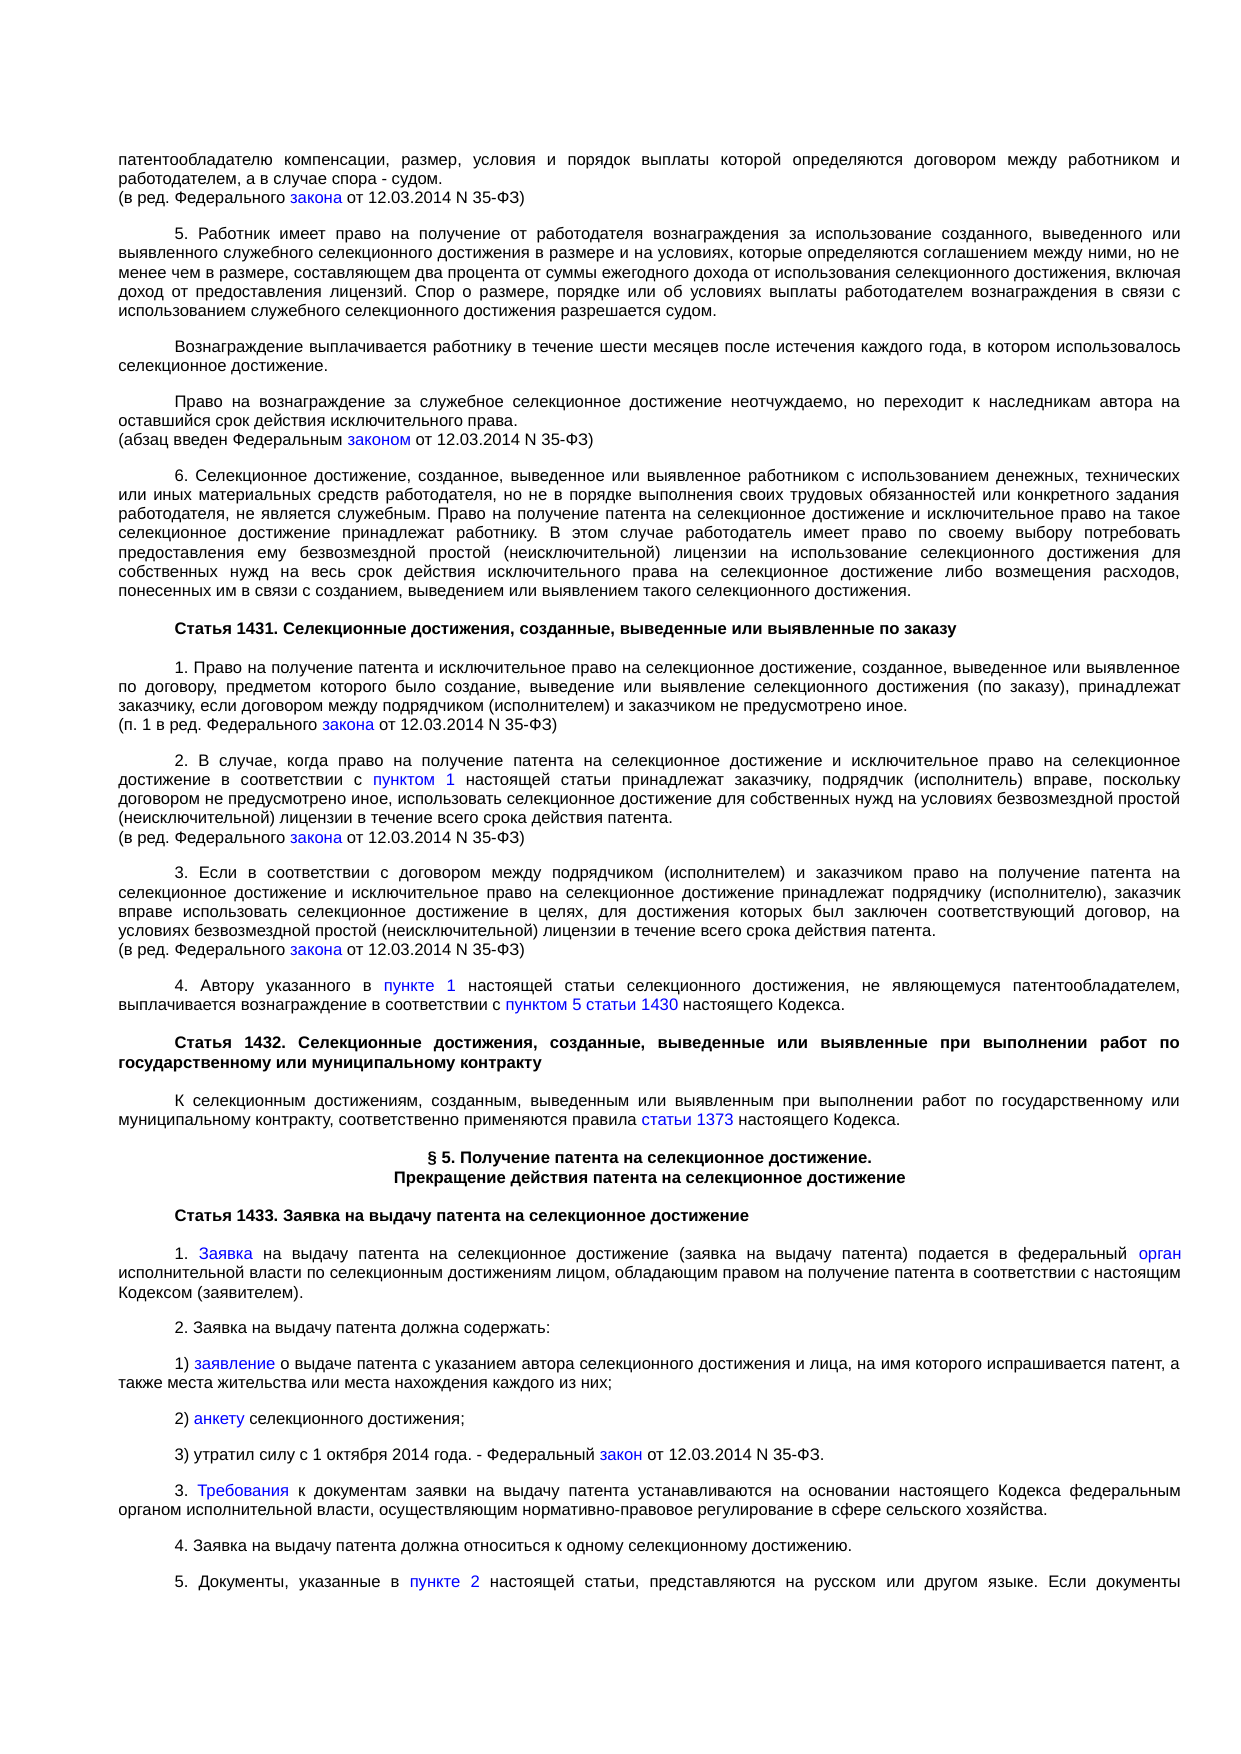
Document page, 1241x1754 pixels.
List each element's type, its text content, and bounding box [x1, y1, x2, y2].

text 1. Право на получение патента и исключительное право на селекционное достижение, созданное, выведенное или выявленное по договору, предметом которого было создание, выведение или выявление селекционного достижения (по заказу), принадлежат заказчику, если договором между подрядчиком (исполнителем) и заказчиком не предусмотрено иное. [118, 657, 1181, 715]
text 1) заявление о выдаче патента с указанием автора селекционного достижения и лица, на имя которого испрашивается патент, а также места жительства или места нахождения каждого из них; [118, 1354, 1181, 1392]
text 3. Если в соответствии с договором между подрядчиком (исполнителем) и заказчиком право на получение патента на селекционное достижение и исключительное право на селекционное достижение принадлежат подрядчику (исполнителю), заказчик вправе использовать селекционное достижение в целях, для достижения которых был заключен соответствующий договор, на условиях безвозмездной простой (неисключительной) лицензии в течение всего срока действия патента. [118, 863, 1181, 940]
text (п. 1 в ред. Федерального закона от 12.03.2014 N 35-ФЗ) [118, 715, 1181, 734]
text 1. Заявка на выдачу патента на селекционное достижение (заявка на выдачу патента) подается в федеральный орган исполнительной власти по селекционным достижениям лицом, обладающим правом на получение патента в соответствии с настоящим Кодексом (заявителем). [118, 1244, 1181, 1302]
text Прекращение действия патента на селекционное достижение [118, 1167, 1181, 1187]
text (в ред. Федерального закона от 12.03.2014 N 35-ФЗ) [118, 827, 1181, 847]
text 5. Работник имеет право на получение от работодателя вознаграждения за использование созданного, выведенного или выявленного служебного селекционного достижения в размере и на условиях, которые определяются соглашением между ними, но не менее чем в размере, составляющем два процента от суммы ежегодного дохода от использования селекционного достижения, включая доход от предоставления лицензий. Спор о размере, порядке или об условиях выплаты работодателем вознаграждения в связи с использованием служебного селекционного достижения разрешается судом. [118, 224, 1181, 320]
text 3. Требования к документам заявки на выдачу патента устанавливаются на основании настоящего Кодекса федеральным органом исполнительной власти, осуществляющим нормативно-правовое регулирование в сфере сельского хозяйства. [118, 1481, 1181, 1519]
text (абзац введен Федеральным законом от 12.03.2014 N 35-ФЗ) [118, 430, 1181, 449]
text 4. Заявка на выдачу патента должна относиться к одному селекционному достижению. [118, 1536, 1181, 1555]
text 5. Документы, указанные в пункте 2 настоящей статьи, представляются на русском или другом языке. Если документы [118, 1572, 1181, 1591]
text 2. Заявка на выдачу патента должна содержать: [118, 1318, 1181, 1337]
text 3) утратил силу с 1 октября 2014 года. - Федеральный закон от 12.03.2014 N 35-ФЗ. [118, 1445, 1181, 1464]
text К селекционным достижениям, созданным, выведенным или выявленным при выполнении работ по государственному или муниципальному контракту, соответственно применяются правила статьи 1373 настоящего Кодекса. [118, 1091, 1181, 1129]
subtitle § 5. Получение патента на селекционное достижение. [118, 1148, 1181, 1167]
subtitle Статья 1432. Селекционные достижения, созданные, выведенные или выявленные при выполнении работ по государственному или муниципальному контракту [118, 1033, 1181, 1072]
text 2) анкету селекционного достижения; [118, 1409, 1181, 1428]
subtitle Статья 1431. Селекционные достижения, созданные, выведенные или выявленные по заказу [118, 619, 1181, 638]
text 4. Автору указанного в пункте 1 настоящей статьи селекционного достижения, не являющемуся патентообладателем, выплачивается вознаграждение в соответствии с пунктом 5 статьи 1430 настоящего Кодекса. [118, 976, 1181, 1014]
text (в ред. Федерального закона от 12.03.2014 N 35-ФЗ) [118, 940, 1181, 959]
text 6. Селекционное достижение, созданное, выведенное или выявленное работником с использованием денежных, технических или иных материальных средств работодателя, но не в порядке выполнения своих трудовых обязанностей или конкретного задания работодателя, не является служебным. Право на получение патента на селекционное достижение и исключительное право на такое селекционное достижение принадлежат работнику. В этом случае работодатель имеет право по своему выбору потребовать предоставления ему безвозмездной простой (неисключительной) лицензии на использование селекционного достижения для собственных нужд на весь срок действия исключительного права на селекционное достижение либо возмещения расходов, понесенных им в связи с созданием, выведением или выявлением такого селекционного достижения. [118, 466, 1181, 600]
subtitle Статья 1433. Заявка на выдачу патента на селекционное достижение [118, 1206, 1181, 1225]
text патентообладателю компенсации, размер, условия и порядок выплаты которой определяются договором между работником и работодателем, а в случае спора - судом. [118, 150, 1181, 188]
text 2. В случае, когда право на получение патента на селекционное достижение и исключительное право на селекционное достижение в соответствии с пунктом 1 настоящей статьи принадлежат заказчику, подрядчик (исполнитель) вправе, поскольку договором не предусмотрено иное, использовать селекционное достижение для собственных нужд на условиях безвозмездной простой (неисключительной) лицензии в течение всего срока действия патента. [118, 751, 1181, 827]
text Право на вознаграждение за служебное селекционное достижение неотчуждаемо, но переходит к наследникам автора на оставшийся срок действия исключительного права. [118, 392, 1181, 430]
text (в ред. Федерального закона от 12.03.2014 N 35-ФЗ) [118, 188, 1181, 207]
text Вознаграждение выплачивается работнику в течение шести месяцев после истечения каждого года, в котором использовалось селекционное достижение. [118, 337, 1181, 375]
